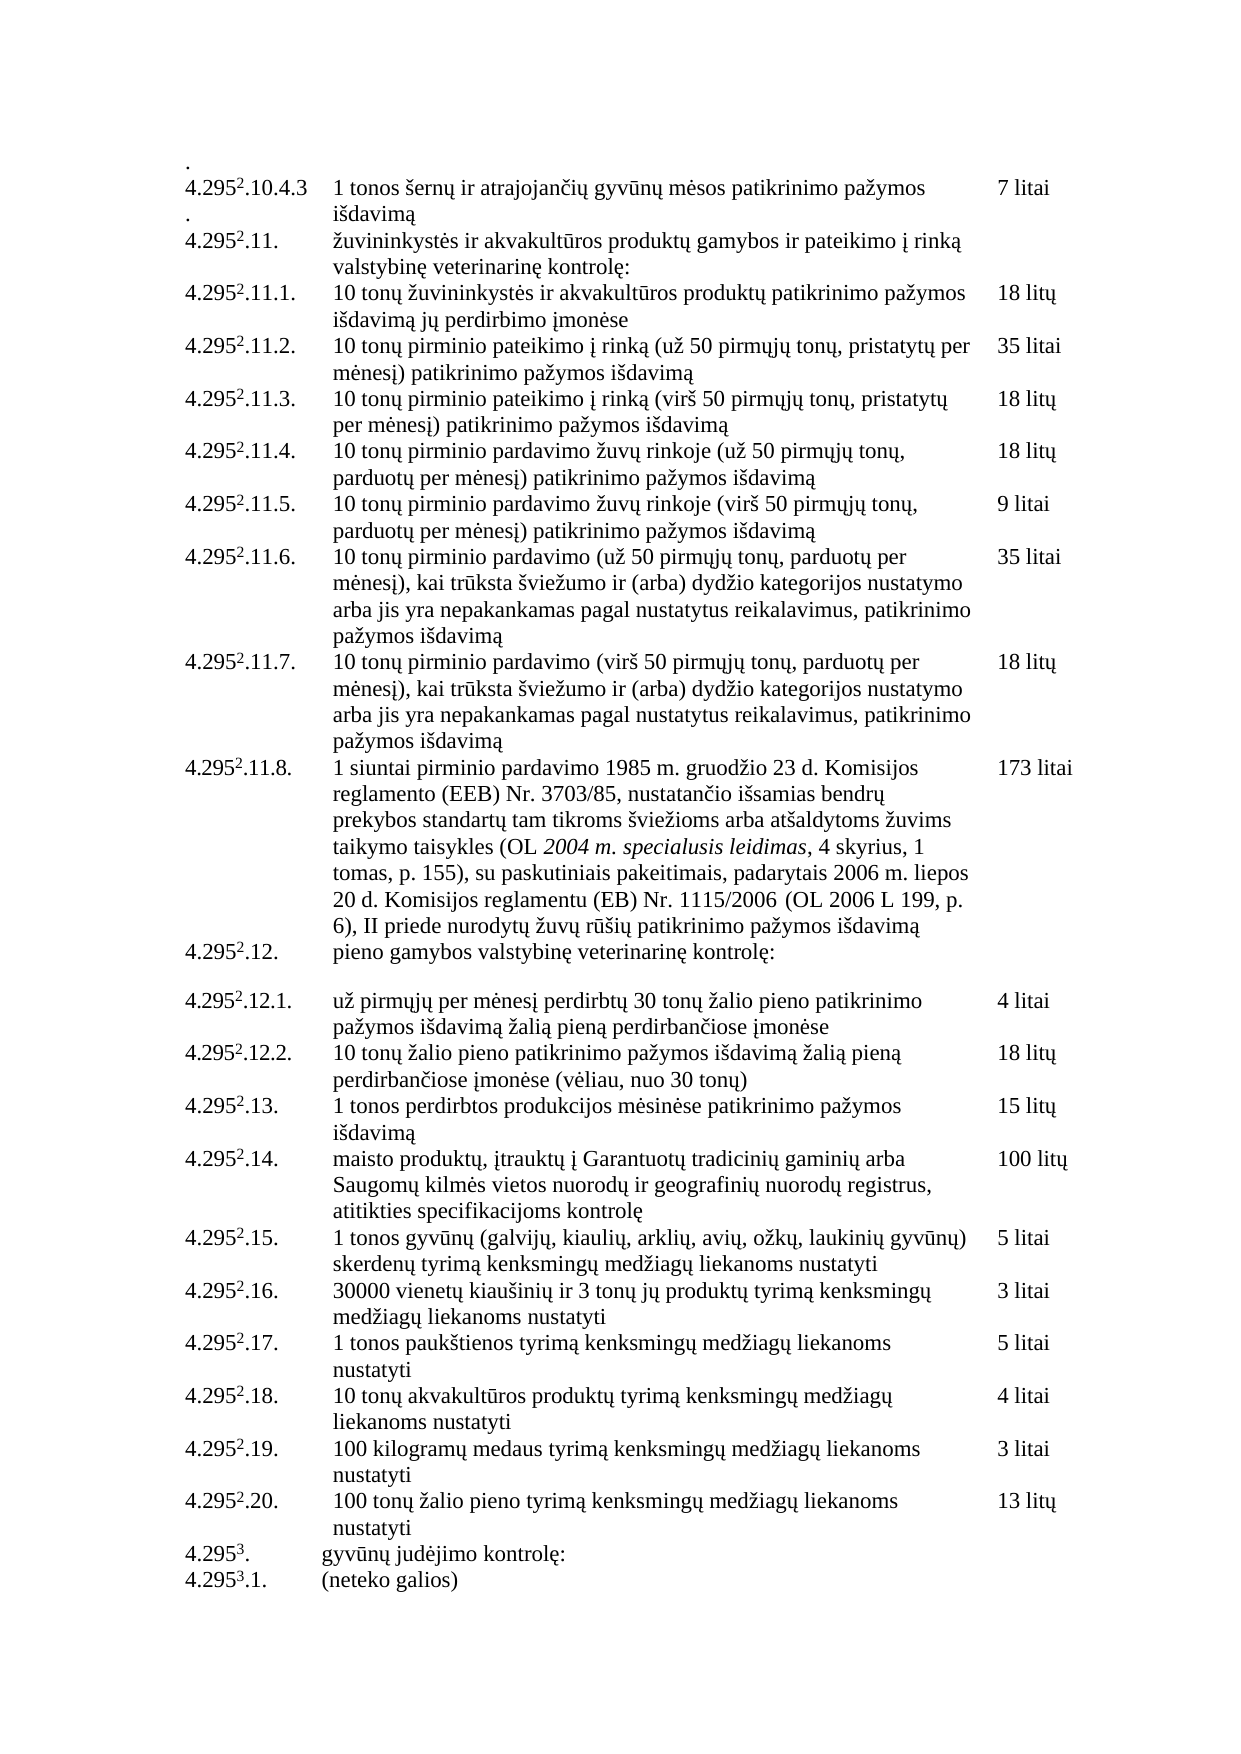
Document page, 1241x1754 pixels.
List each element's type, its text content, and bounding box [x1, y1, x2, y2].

table_cell 10 tonų žalio pieno patikrinimo pažymos išdavimą žalią pieną perdirbančiose įmonėse (vėliau, nuo 30 tonų) [321, 1040, 986, 1092]
table_cell už pirmųjų per mėnesį perdirbtų 30 tonų žalio pieno patikrinimo pažymos išdavimą žalią pieną perdirbančiose įmonėse [321, 987, 986, 1039]
table_cell 4.2952.20. [174, 1488, 321, 1540]
table_cell 4.2952.11. [174, 227, 321, 279]
table_cell 35 litai [986, 543, 1148, 648]
table_cell [986, 227, 1148, 279]
table_cell 10 tonų pirminio pateikimo į rinką (virš 50 pirmųjų tonų, pristatytų per mėnesį) patikrinimo pažymos išdavimą [321, 385, 986, 438]
table_cell 4.2952.10.4.3. [174, 174, 321, 227]
table_cell 10 tonų žuvininkystės ir akvakultūros produktų patikrinimo pažymos išdavimą jų perdirbimo įmonėse [321, 280, 986, 332]
table_cell 4.2952.18. [174, 1382, 321, 1435]
table_cell [986, 1567, 1148, 1593]
table_cell pieno gamybos valstybinę veterinarinę kontrolę: [321, 938, 986, 987]
table_cell 18 litų [986, 649, 1148, 754]
table_cell 100 tonų žalio pieno tyrimą kenksmingų medžiagų liekanoms nustatyti [321, 1488, 986, 1540]
table_cell 4.2952.13. [174, 1092, 321, 1145]
table_cell 4.2952.15. [174, 1224, 321, 1277]
table_cell žuvininkystės ir akvakultūros produktų gamybos ir pateikimo į rinką valstybinę veterinarinę kontrolę: [321, 227, 986, 279]
table_cell 18 litų [986, 385, 1148, 438]
table_cell 1 tonos paukštienos tyrimą kenksmingų medžiagų liekanoms nustatyti [321, 1329, 986, 1382]
table_cell 4.2952.11.2. [174, 332, 321, 385]
table_cell 4.2952.11.6. [174, 543, 321, 648]
table_cell 4.2952.11.4. [174, 438, 321, 490]
table_cell 18 litų [986, 438, 1148, 490]
table_cell 10 tonų pirminio pardavimo žuvų rinkoje (virš 50 pirmųjų tonų, parduotų per mėnesį) patikrinimo pažymos išdavimą [321, 490, 986, 543]
table_cell 4.2952.11.1. [174, 280, 321, 332]
table_cell 10 tonų pirminio pardavimo (virš 50 pirmųjų tonų, parduotų per mėnesį), kai trūksta šviežumo ir (arba) dydžio kategorijos nustatymo arba jis yra nepakankamas pagal nustatytus reikalavimus, patikrinimo pažymos išdavimą [321, 649, 986, 754]
table_cell 4 litai [986, 1382, 1148, 1435]
table_cell 4.2952.11.7. [174, 649, 321, 754]
table_cell 10 tonų pirminio pardavimo žuvų rinkoje (už 50 pirmųjų tonų, parduotų per mėnesį) patikrinimo pažymos išdavimą [321, 438, 986, 490]
table_cell 18 litų [986, 1040, 1148, 1092]
table_cell 4.2952.17. [174, 1329, 321, 1382]
table_cell 7 litai [986, 174, 1148, 227]
table_cell 10 tonų pirminio pardavimo (už 50 pirmųjų tonų, parduotų per mėnesį), kai trūksta šviežumo ir (arba) dydžio kategorijos nustatymo arba jis yra nepakankamas pagal nustatytus reikalavimus, patikrinimo pažymos išdavimą [321, 543, 986, 648]
table_cell 100 litų [986, 1145, 1148, 1224]
table_cell 1 siuntai pirminio pardavimo 1985 m. gruodžio 23 d. Komisijos reglamento (EEB) Nr. 3703/85, nustatančio išsamias bendrų prekybos standartų tam tikroms šviežioms arba atšaldytoms žuvims taikymo taisykles (OL 2004 m. specialusis leidimas, 4 skyrius, 1 tomas, p. 155), su paskutiniais pakeitimais, padarytais 2006 m. liepos 20 d. Komisijos reglamentu (EB) Nr. 1115/2006 (OL 2006 L 199, p. 6), II priede nurodytų žuvų rūšių patikrinimo pažymos išdavimą [321, 754, 986, 938]
table_cell 4.2952.11.5. [174, 490, 321, 543]
table_cell maisto produktų, įtrauktų į Garantuotų tradicinių gaminių arba Saugomų kilmės vietos nuorodų ir geografinių nuorodų registrus, atitikties specifikacijoms kontrolę [321, 1145, 986, 1224]
table_cell 4 litai [986, 987, 1148, 1039]
table_cell 10 tonų akvakultūros produktų tyrimą kenksmingų medžiagų liekanoms nustatyti [321, 1382, 986, 1435]
table_cell [986, 938, 1148, 987]
table_cell 1 tonos gyvūnų (galvijų, kiaulių, arklių, avių, ožkų, laukinių gyvūnų) skerdenų tyrimą kenksmingų medžiagų liekanoms nustatyti [321, 1224, 986, 1277]
table_cell 18 litų [986, 280, 1148, 332]
table_cell 4.2952.19. [174, 1435, 321, 1487]
table_cell . [174, 148, 321, 174]
table_cell 35 litai [986, 332, 1148, 385]
table_cell 3 litai [986, 1435, 1148, 1487]
table_cell [986, 148, 1148, 174]
table_cell 173 litai [986, 754, 1148, 938]
table_cell 4.2953.1. [174, 1567, 321, 1593]
table_cell 4.2952.14. [174, 1145, 321, 1224]
table_cell 5 litai [986, 1224, 1148, 1277]
table_cell 100 kilogramų medaus tyrimą kenksmingų medžiagų liekanoms nustatyti [321, 1435, 986, 1487]
table_cell 3 litai [986, 1277, 1148, 1329]
table_cell 4.2952.12. [174, 938, 321, 987]
table_cell (neteko galios) [321, 1567, 986, 1593]
table_cell 30000 vienetų kiaušinių ir 3 tonų jų produktų tyrimą kenksmingų medžiagų liekanoms nustatyti [321, 1277, 986, 1329]
table_cell [321, 148, 986, 174]
table_cell 4.2952.11.8. [174, 754, 321, 938]
table_cell 10 tonų pirminio pateikimo į rinką (už 50 pirmųjų tonų, pristatytų per mėnesį) patikrinimo pažymos išdavimą [321, 332, 986, 385]
table_cell 15 litų [986, 1092, 1148, 1145]
table_cell gyvūnų judėjimo kontrolę: [321, 1540, 986, 1567]
table_cell [986, 1540, 1148, 1567]
table_cell 13 litų [986, 1488, 1148, 1540]
table_cell 4.2952.12.1. [174, 987, 321, 1039]
table_cell 5 litai [986, 1329, 1148, 1382]
table_cell 4.2952.11.3. [174, 385, 321, 438]
table_cell 1 tonos šernų ir atrajojančių gyvūnų mėsos patikrinimo pažymos išdavimą [321, 174, 986, 227]
table_cell 4.2952.12.2. [174, 1040, 321, 1092]
table_cell 9 litai [986, 490, 1148, 543]
table_cell 4.2952.16. [174, 1277, 321, 1329]
table_cell 4.2953. [174, 1540, 321, 1567]
table_cell 1 tonos perdirbtos produkcijos mėsinėse patikrinimo pažymos išdavimą [321, 1092, 986, 1145]
